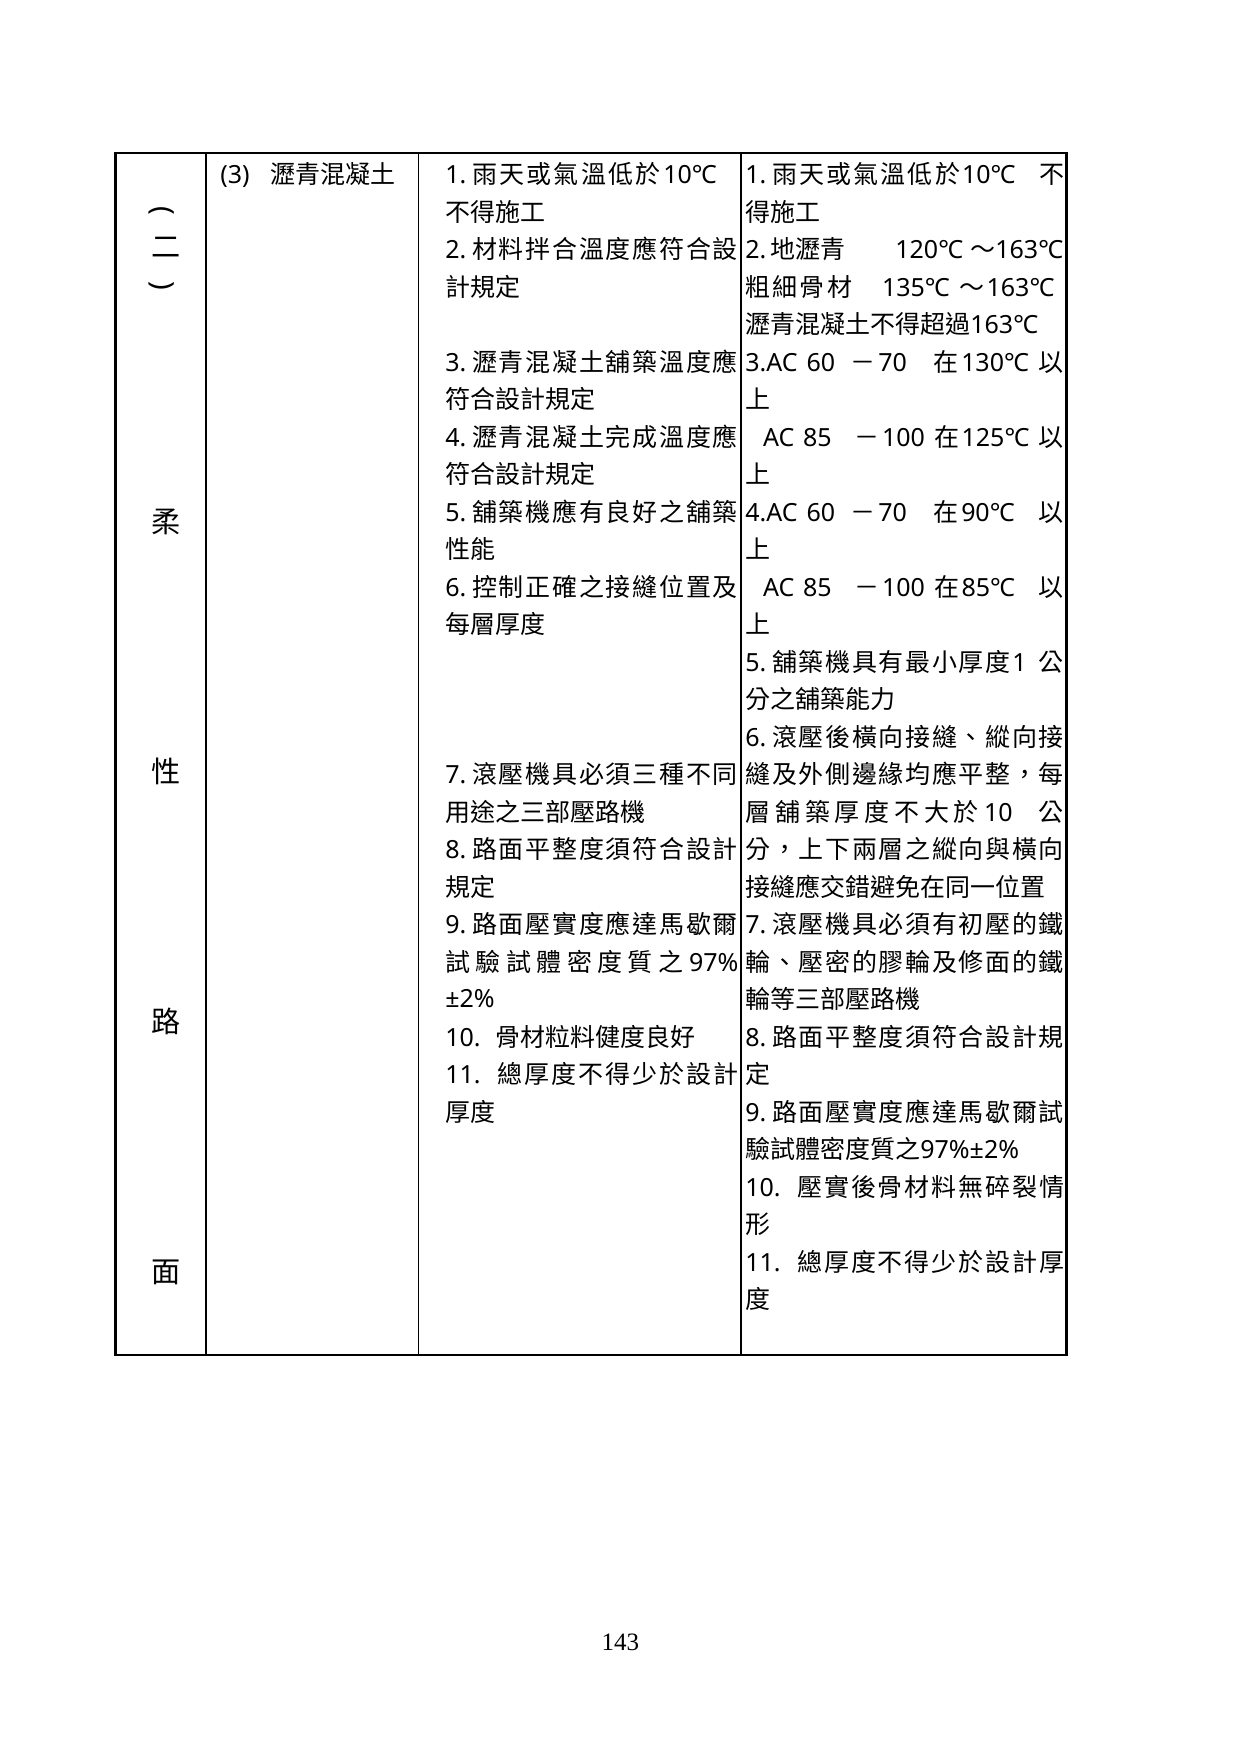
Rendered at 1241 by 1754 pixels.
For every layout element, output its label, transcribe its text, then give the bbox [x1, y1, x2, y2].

table_cell (3)瀝青混凝土 [207, 154, 418, 1354]
table_cell (二) 柔 性 路 面 [117, 154, 205, 1354]
table_cell 1.雨天或氣溫低於10℃不得施工 2.地瀝青 120℃～163℃ 粗細骨材 135℃～163℃ 瀝青混凝土不得超過163℃ 3.AC 60－70 在130℃以上 AC 85－100在125℃以上 4.AC 60－70 在90℃以上 AC 85－100在85℃以上 5.舖築機具有最小厚度1公分之舖築能力 6.滾壓後橫向接縫、縱向接縫及外側邊緣均應平整，每層舖築厚度不大於10公分，上下兩層之縱向與橫向接縫應交錯避免在同一位置 7.滾壓機具必須有初壓的鐵輪、壓密的膠輪及修面的鐵輪等三部壓路機 8.路面平整度須符合設計規定 9.路面壓實度應達馬歇爾試驗試體密度質之97%±2% 10.壓實後骨材料無碎裂情形 11.總厚度不得少於設計厚度 [742, 154, 1065, 1354]
table_cell 1.雨天或氣溫低於10℃不得施工 2.材料拌合溫度應符合設計規定 3.瀝青混凝土舖築溫度應符合設計規定 4.瀝青混凝土完成溫度應符合設計規定 5.舖築機應有良好之舖築性能 6.控制正確之接縫位置及每層厚度 7.滾壓機具必須三種不同用途之三部壓路機 8.路面平整度須符合設計規定 9.路面壓實度應達馬歇爾試驗試體密度質之97%±2% 10.骨材粒料健度良好 11.總厚度不得少於設計厚度 [419, 154, 740, 1354]
